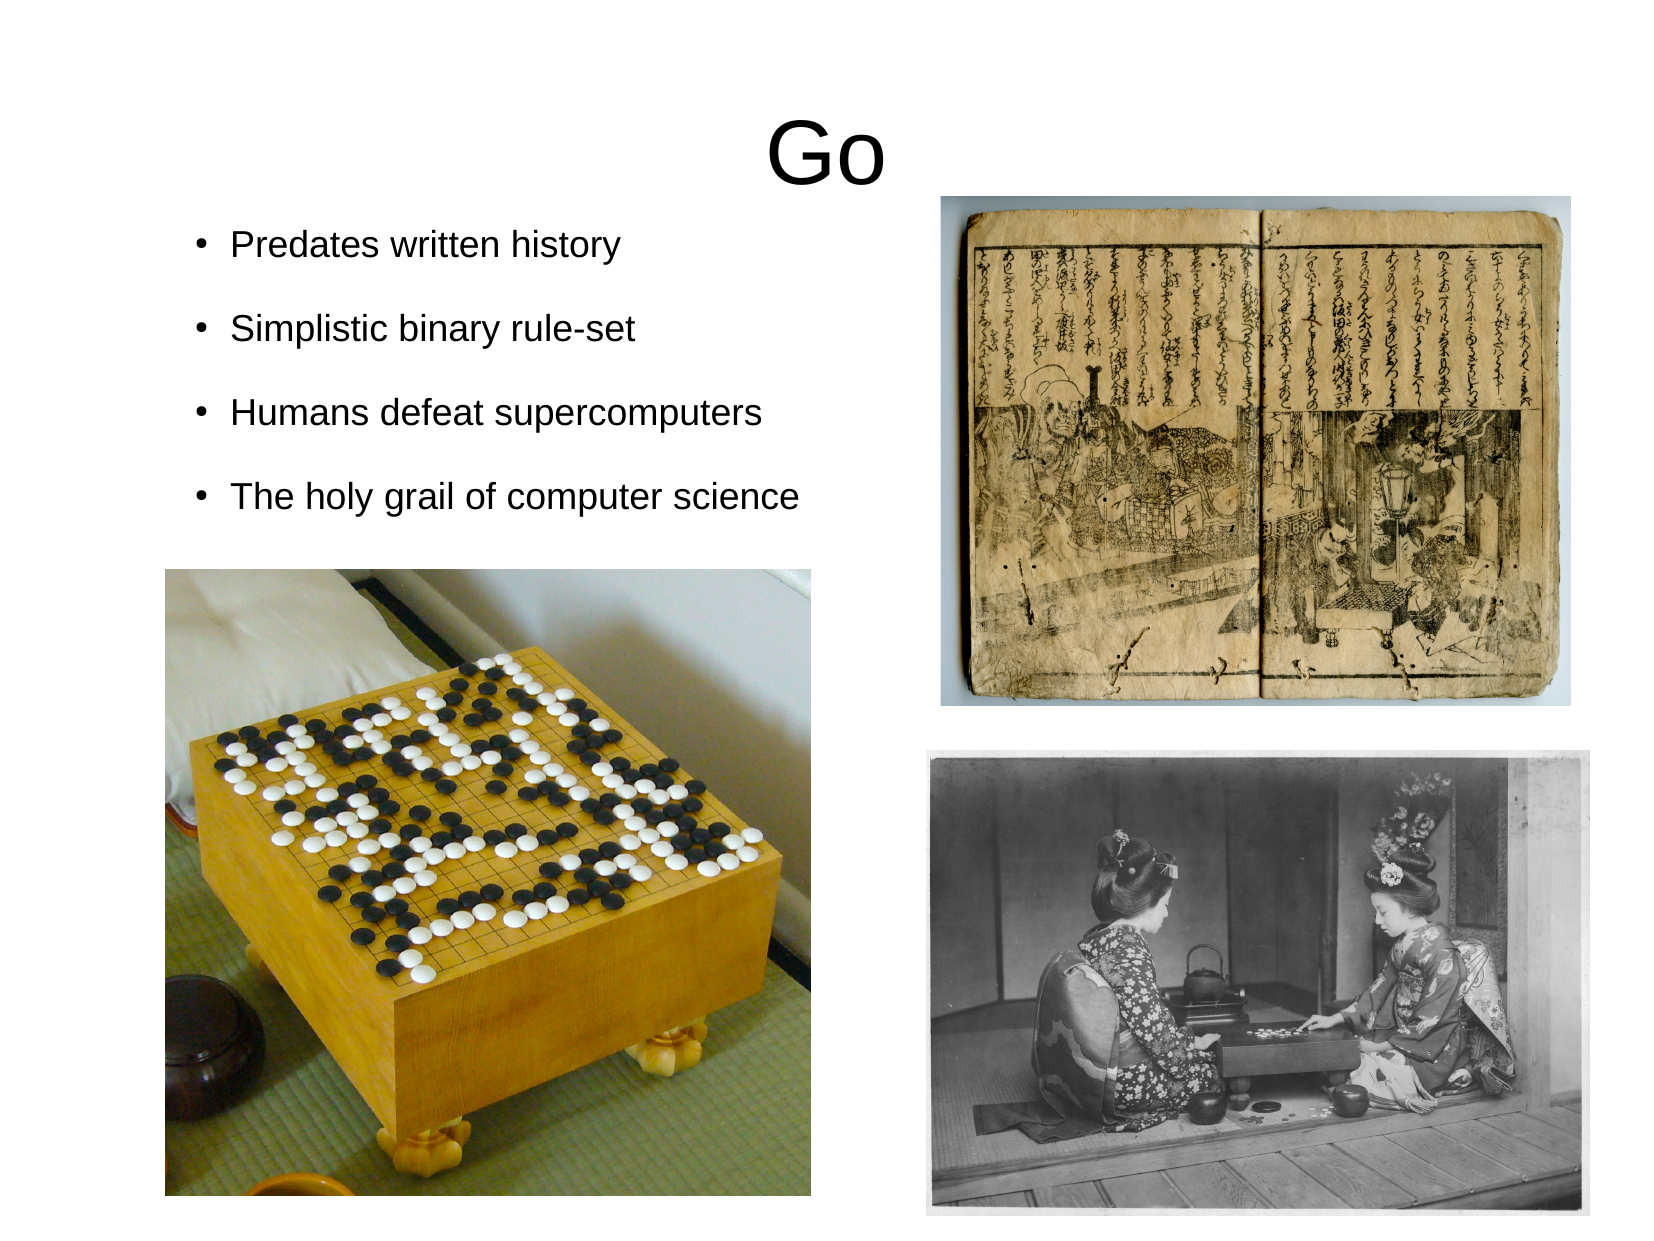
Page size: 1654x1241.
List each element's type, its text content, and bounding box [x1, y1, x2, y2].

text_box Predates written history Simplistic binary rule-set Humans defeat supercomputers The holy grail of computer science [180, 216, 816, 526]
picture [940, 196, 1571, 706]
title Go [82, 49, 1571, 257]
picture [926, 750, 1591, 1216]
picture [165, 569, 811, 1196]
